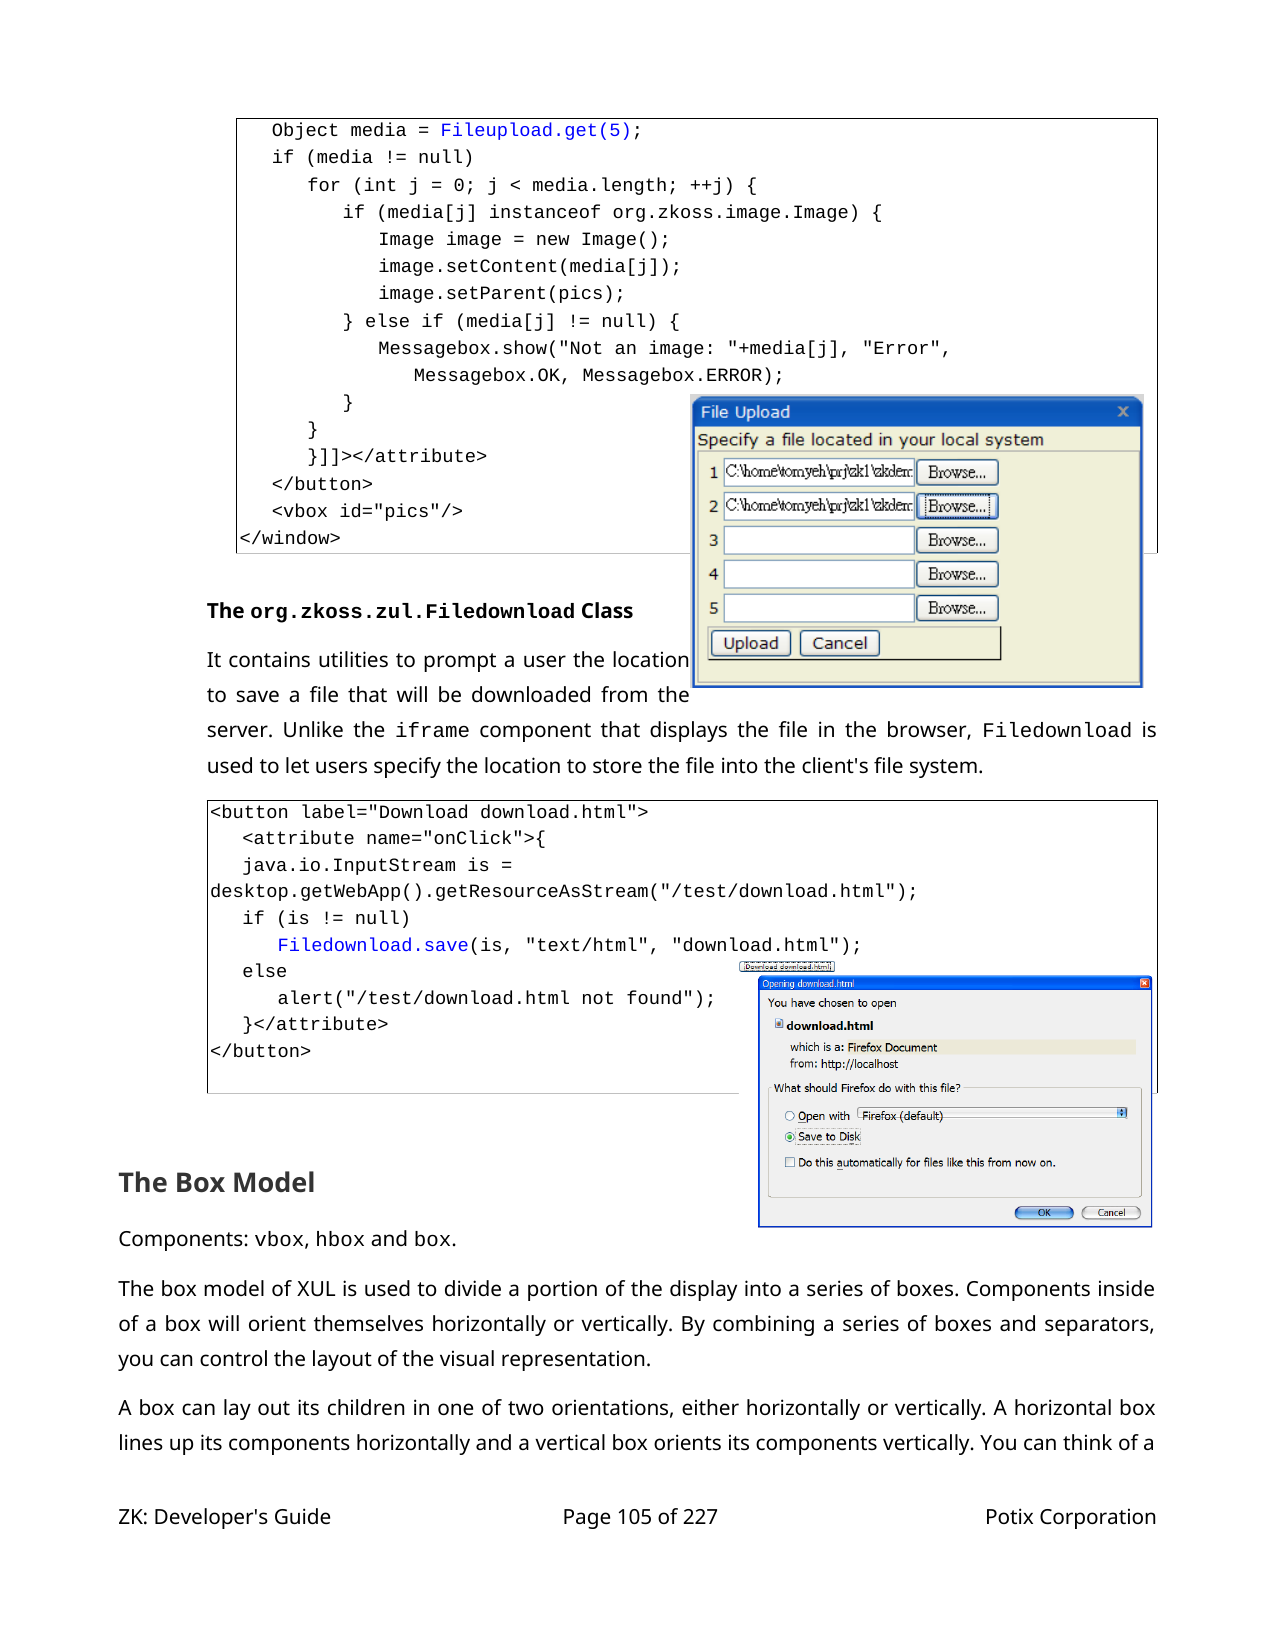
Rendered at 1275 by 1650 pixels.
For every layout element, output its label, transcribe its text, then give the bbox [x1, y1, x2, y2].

picture [738, 960, 1153, 1228]
text Messagebox.OK, Messagebox.ERROR); [237, 363, 1157, 387]
text [1144, 417, 1157, 441]
text image.setContent(media[j]); [237, 254, 1157, 278]
text for (int j = 0; j < media.length; ++j) { [237, 172, 1157, 197]
text if (media != null) [237, 145, 1157, 169]
text [1144, 526, 1157, 553]
text Image image = new Image(); [237, 227, 1157, 251]
text if (media[j] instanceof org.zkoss.image.Image) { [237, 200, 1157, 224]
text The box model of XUL is used to divide a portion of the display into a series of boxes. Components inside of a box will orient themselves horizontally or vertically. By combining a series of boxes and separators, you can control the layout of the visual representation. [118, 1274, 1157, 1372]
text [1144, 472, 1157, 496]
text }]]></attribute> [237, 444, 690, 469]
text <button label="Download download.html"> <attribute name="onClick">{ java.io.InputStream is = desktop.getWebApp().getResourceAsStream("/test/download.html"); if (is != null) Filedownload.save(is, "text/html", "download.html"); else alert("/test/download.html not found"); }</attribute> </button> [208, 801, 1157, 1063]
text A box can lay out its children in one of two orientations, either horizontally or vertically. A horizontal box lines up its components horizontally and a vertical box orients its components vertically. You can think of a [118, 1393, 1157, 1456]
text </window> [237, 526, 690, 553]
text Object media = Fileupload.get(5); [237, 119, 1157, 142]
text } [237, 390, 1157, 414]
text <vbox id="pics"/> [237, 499, 690, 523]
text } [237, 417, 690, 441]
subtitle The org.zkoss.zul.Filedownload Class [207, 596, 690, 624]
text Components: vbox, hbox and box. [118, 1224, 1157, 1253]
text [1144, 444, 1157, 469]
text Messagebox.show("Not an image: "+media[j], "Error", [237, 336, 1157, 360]
text } else if (media[j] != null) { [237, 308, 1157, 333]
picture [690, 394, 1144, 688]
text It contains utilities to prompt a user the location to save a file that will be downloaded from the server. Unlike the iframe component that displays the file in the browser, Filedownload is used to let users specify the location to store the file into the client's file system. [207, 645, 1157, 779]
text image.setParent(pics); [237, 281, 1157, 306]
subtitle The Box Model [118, 1164, 738, 1201]
text </button> [237, 472, 690, 496]
